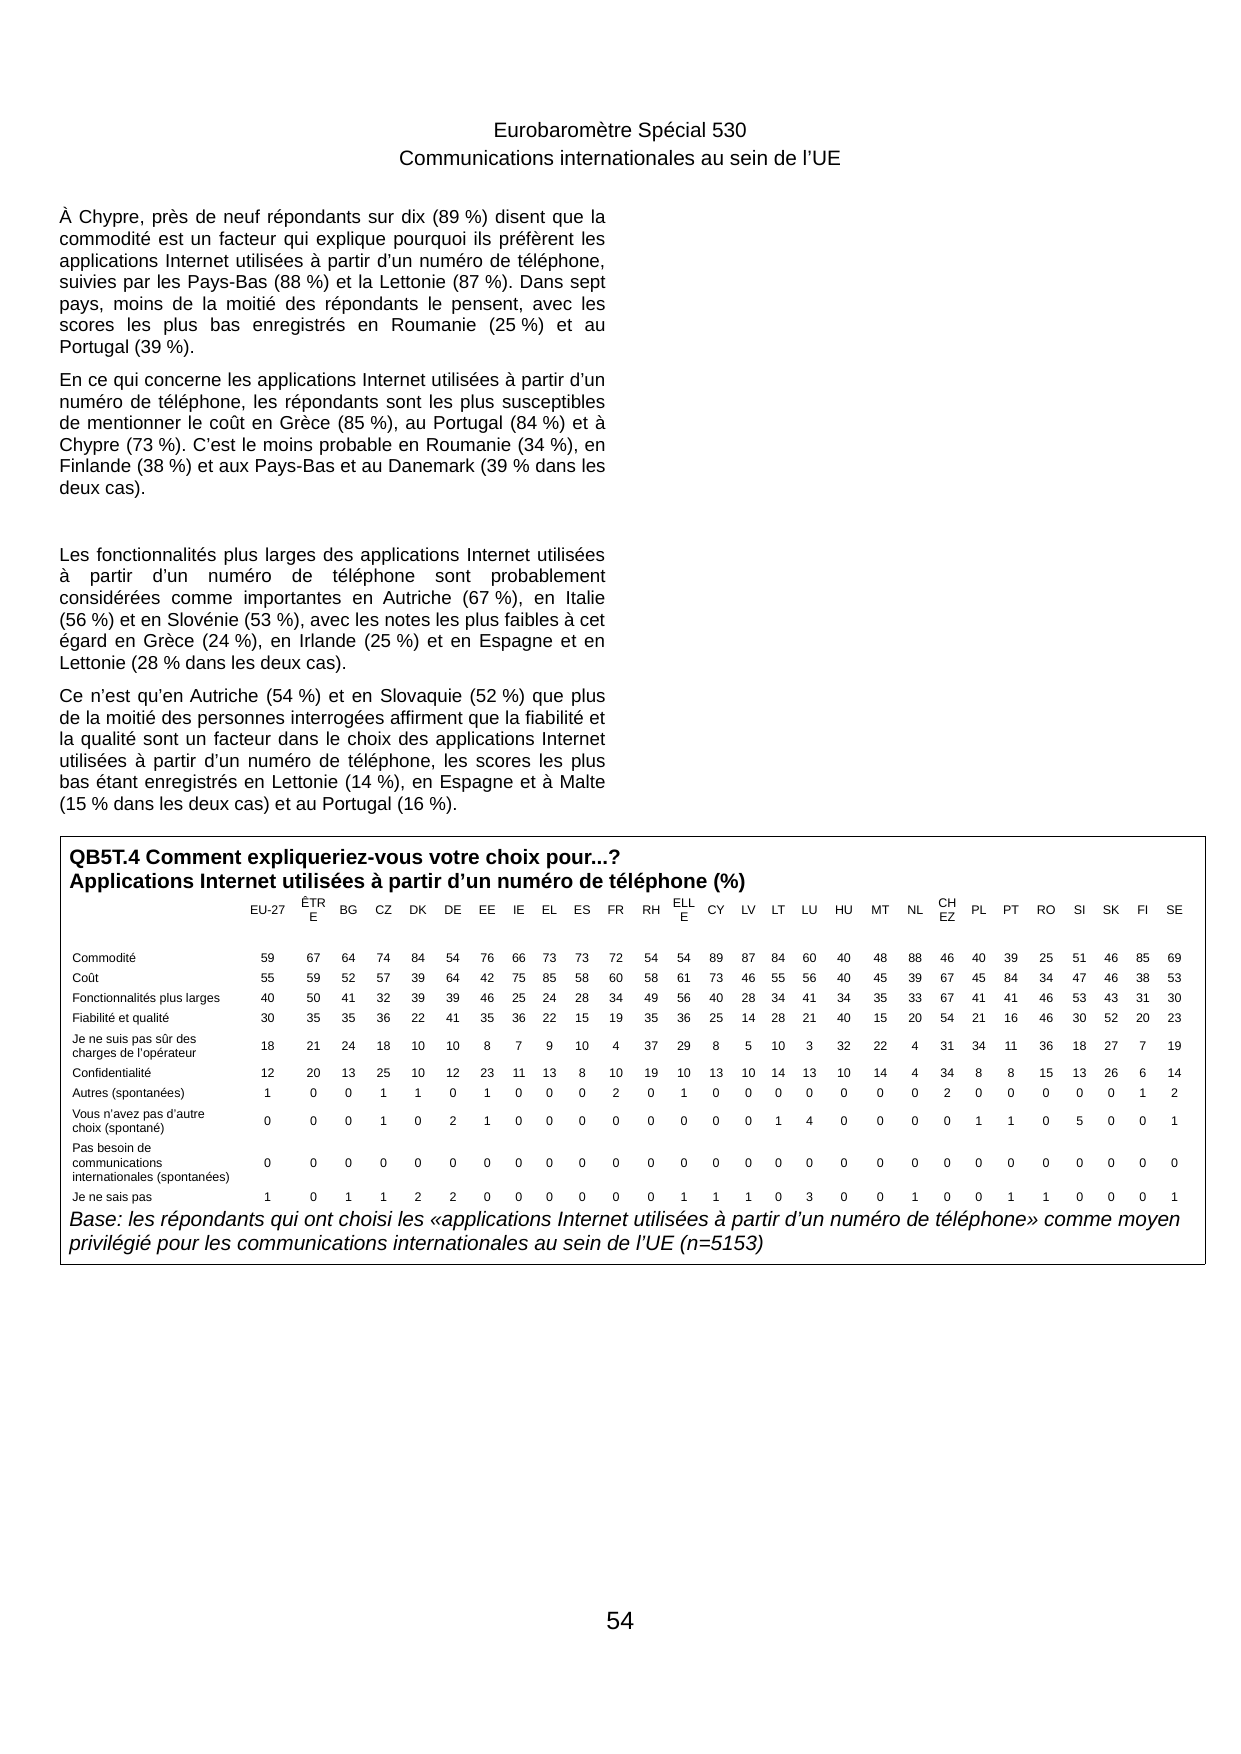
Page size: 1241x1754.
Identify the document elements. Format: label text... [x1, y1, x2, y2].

table_cell 2 [1158, 1083, 1191, 1103]
table_cell 0 [534, 1103, 565, 1138]
table_cell 28 [763, 1008, 793, 1028]
table_cell 35 [862, 988, 898, 1008]
table_cell 0 [699, 1138, 733, 1187]
table_cell 0 [669, 1103, 698, 1138]
table_cell 10 [400, 1028, 435, 1063]
table_cell 0 [963, 1187, 994, 1207]
table_cell 13 [793, 1063, 826, 1083]
table_header ES [565, 893, 599, 927]
text QB5T.4 Comment expliqueriez-vous votre choix pour...? [69, 845, 1196, 869]
table_cell 1 [669, 1187, 698, 1207]
table_cell 56 [793, 968, 826, 988]
table_cell 2 [435, 1187, 470, 1207]
table_cell 1 [995, 1103, 1027, 1138]
table_cell 19 [1158, 1028, 1191, 1063]
table_cell 20 [899, 1008, 931, 1028]
table_cell 0 [1027, 1103, 1065, 1138]
table_cell [734, 927, 763, 947]
table_cell 0 [931, 1103, 963, 1138]
table_cell 0 [565, 1138, 599, 1187]
table_cell 0 [899, 1083, 931, 1103]
table_cell 32 [826, 1028, 862, 1063]
table_cell 19 [599, 1008, 633, 1028]
table_cell 39 [995, 948, 1027, 968]
table_cell 0 [862, 1138, 898, 1187]
table_cell 34 [963, 1028, 994, 1063]
table_cell [633, 927, 669, 947]
table_cell 2 [931, 1083, 963, 1103]
table_cell 0 [435, 1083, 470, 1103]
table_cell 25 [1027, 948, 1065, 968]
table_cell 0 [1027, 1083, 1065, 1103]
table_cell 19 [633, 1063, 669, 1083]
table_header EU-27 [239, 893, 296, 927]
table_cell 0 [296, 1103, 330, 1138]
table_header SE [1158, 893, 1191, 927]
table_cell 1 [330, 1187, 366, 1207]
table_cell 50 [296, 988, 330, 1008]
table_header CZ [366, 893, 400, 927]
table_cell 0 [565, 1103, 599, 1138]
table_cell 8 [565, 1063, 599, 1083]
table_cell [1027, 927, 1065, 947]
text Les fonctionnalités plus larges des applications Internet utilisées à partir d’un numéro de téléphone sont probablement considérées comme importantes en Autriche (67 %), en Italie (56 %) et en Slovénie (53 %), avec les notes les plus faibles à cet égard en Grèce (24 %), en Irlande (25 %) et en Espagne et en Lettonie (28 % dans les deux cas). [59, 544, 605, 673]
table_cell 12 [435, 1063, 470, 1083]
table_cell 84 [400, 948, 435, 968]
table_cell 46 [931, 948, 963, 968]
table_cell [862, 927, 898, 947]
table_cell 0 [931, 1187, 963, 1207]
table_cell 39 [400, 988, 435, 1008]
table_header EL [534, 893, 565, 927]
table_cell 23 [470, 1063, 504, 1083]
table_cell 31 [931, 1028, 963, 1063]
table_cell 1 [400, 1083, 435, 1103]
table_cell Fonctionnalités plus larges [69, 988, 238, 1008]
table_cell [366, 927, 400, 947]
table_header RH [633, 893, 669, 927]
table_cell [435, 927, 470, 947]
table_cell 0 [565, 1187, 599, 1207]
table_cell 52 [1094, 1008, 1128, 1028]
table_cell 15 [565, 1008, 599, 1028]
table_cell 1 [699, 1187, 733, 1207]
table_cell 87 [734, 948, 763, 968]
table_header CHEZ [931, 893, 963, 927]
table_cell Confidentialité [69, 1063, 238, 1083]
table_cell 41 [793, 988, 826, 1008]
table_cell 76 [470, 948, 504, 968]
table_cell 0 [504, 1083, 533, 1103]
table_cell 0 [931, 1138, 963, 1187]
table_cell 10 [599, 1063, 633, 1083]
table_cell 0 [734, 1138, 763, 1187]
table_cell 34 [763, 988, 793, 1008]
table_cell 0 [734, 1103, 763, 1138]
table_cell 0 [793, 1083, 826, 1103]
table_cell [931, 927, 963, 947]
table_cell 0 [1158, 1138, 1191, 1187]
table_cell 46 [470, 988, 504, 1008]
table_cell 73 [534, 948, 565, 968]
table_cell 23 [1158, 1008, 1191, 1028]
table_cell 0 [633, 1187, 669, 1207]
table_cell 38 [1128, 968, 1157, 988]
table_cell 88 [899, 948, 931, 968]
table_cell [565, 927, 599, 947]
table_cell 14 [862, 1063, 898, 1083]
table_cell 55 [763, 968, 793, 988]
table_cell 14 [1158, 1063, 1191, 1083]
table_cell 0 [899, 1103, 931, 1138]
table_header [69, 893, 238, 927]
table_cell 0 [699, 1083, 733, 1103]
table_cell 29 [669, 1028, 698, 1063]
table_cell 0 [862, 1083, 898, 1103]
table_cell 0 [400, 1138, 435, 1187]
table_cell 42 [470, 968, 504, 988]
table_cell 53 [1065, 988, 1094, 1008]
table_cell 35 [296, 1008, 330, 1028]
table_cell 0 [633, 1103, 669, 1138]
table_cell 27 [1094, 1028, 1128, 1063]
table_cell 8 [963, 1063, 994, 1083]
table_cell 0 [504, 1103, 533, 1138]
table_cell 40 [699, 988, 733, 1008]
table_cell 25 [699, 1008, 733, 1028]
table_cell 16 [995, 1008, 1027, 1028]
table_header DE [435, 893, 470, 927]
table_cell [793, 927, 826, 947]
table_cell 75 [504, 968, 533, 988]
table_cell 54 [669, 948, 698, 968]
table_cell 35 [470, 1008, 504, 1028]
table_cell 0 [1065, 1083, 1094, 1103]
table_cell 0 [763, 1138, 793, 1187]
table_cell 26 [1094, 1063, 1128, 1083]
table_cell Autres (spontanées) [69, 1083, 238, 1103]
table_header PL [963, 893, 994, 927]
table_cell 20 [296, 1063, 330, 1083]
table_header ELLE [669, 893, 698, 927]
table_cell 54 [931, 1008, 963, 1028]
table_cell 1 [995, 1187, 1027, 1207]
table_cell 35 [633, 1008, 669, 1028]
table_cell 4 [899, 1028, 931, 1063]
table_header NL [899, 893, 931, 927]
table_cell 58 [565, 968, 599, 988]
table_cell 46 [1094, 968, 1128, 988]
table_cell 51 [1065, 948, 1094, 968]
table_cell 34 [931, 1063, 963, 1083]
table_cell 0 [534, 1138, 565, 1187]
table_cell 1 [470, 1083, 504, 1103]
table_cell 41 [435, 1008, 470, 1028]
table_cell 1 [366, 1187, 400, 1207]
table_cell 0 [1027, 1138, 1065, 1187]
table_cell 59 [296, 968, 330, 988]
table_cell 7 [504, 1028, 533, 1063]
table_cell 34 [1027, 968, 1065, 988]
table_cell 36 [366, 1008, 400, 1028]
table_cell 31 [1128, 988, 1157, 1008]
table_cell 1 [669, 1083, 698, 1103]
table_cell 46 [734, 968, 763, 988]
table_cell 0 [826, 1083, 862, 1103]
table_cell 47 [1065, 968, 1094, 988]
table_cell 22 [534, 1008, 565, 1028]
text En ce qui concerne les applications Internet utilisées à partir d’un numéro de téléphone, les répondants sont les plus susceptibles de mentionner le coût en Grèce (85 %), au Portugal (84 %) et à Chypre (73 %). C’est le moins probable en Roumanie (34 %), en Finlande (38 %) et aux Pays-Bas et au Danemark (39 % dans les deux cas). [59, 369, 605, 498]
table_cell 0 [599, 1103, 633, 1138]
table_cell 18 [1065, 1028, 1094, 1063]
table_header CY [699, 893, 733, 927]
table_cell [400, 927, 435, 947]
table_cell 0 [470, 1187, 504, 1207]
table_cell 0 [504, 1187, 533, 1207]
table_cell Commodité [69, 948, 238, 968]
table_cell 22 [862, 1028, 898, 1063]
table_cell 55 [239, 968, 296, 988]
table_cell 0 [862, 1187, 898, 1207]
table_cell 35 [330, 1008, 366, 1028]
table_cell 36 [1027, 1028, 1065, 1063]
table_cell 0 [669, 1138, 698, 1187]
table_cell 21 [793, 1008, 826, 1028]
table_cell 0 [899, 1138, 931, 1187]
table_cell 15 [1027, 1063, 1065, 1083]
table_cell 2 [400, 1187, 435, 1207]
table_cell 2 [435, 1103, 470, 1138]
table_cell 46 [1094, 948, 1128, 968]
table_cell 13 [1065, 1063, 1094, 1083]
table_cell [1094, 927, 1128, 947]
table_cell 0 [963, 1083, 994, 1103]
table_cell [669, 927, 698, 947]
table_cell 8 [699, 1028, 733, 1063]
table_cell 1 [1128, 1083, 1157, 1103]
table_cell [470, 927, 504, 947]
table_cell 73 [699, 968, 733, 988]
table_cell 28 [565, 988, 599, 1008]
table_cell 40 [826, 1008, 862, 1028]
table_cell 54 [435, 948, 470, 968]
table_cell 0 [793, 1138, 826, 1187]
text Applications Internet utilisées à partir d’un numéro de téléphone (%) [69, 869, 1196, 893]
table_cell [330, 927, 366, 947]
table_cell 49 [633, 988, 669, 1008]
table_cell 67 [931, 988, 963, 1008]
table_cell 3 [793, 1187, 826, 1207]
table_cell [995, 927, 1027, 947]
table_cell 1 [366, 1103, 400, 1138]
table_cell 41 [995, 988, 1027, 1008]
table_cell 53 [1158, 968, 1191, 988]
table_cell 52 [330, 968, 366, 988]
table_cell 28 [734, 988, 763, 1008]
table_cell 0 [1128, 1187, 1157, 1207]
table_cell Pas besoin de communications internationales (spontanées) [69, 1138, 238, 1187]
table_cell 13 [330, 1063, 366, 1083]
table_cell 0 [565, 1083, 599, 1103]
table_cell 0 [862, 1103, 898, 1138]
table_cell 1 [239, 1083, 296, 1103]
table_cell 10 [565, 1028, 599, 1063]
table_cell 18 [366, 1028, 400, 1063]
table_header LV [734, 893, 763, 927]
table_header BG [330, 893, 366, 927]
table_cell 0 [296, 1083, 330, 1103]
table_cell [296, 927, 330, 947]
table_cell 5 [734, 1028, 763, 1063]
table_cell 8 [995, 1063, 1027, 1083]
table_cell 39 [435, 988, 470, 1008]
table_cell [599, 927, 633, 947]
table_cell [504, 927, 533, 947]
table_cell 0 [239, 1103, 296, 1138]
table_cell 1 [763, 1103, 793, 1138]
table_cell 41 [963, 988, 994, 1008]
table_cell 36 [669, 1008, 698, 1028]
table_cell 10 [435, 1028, 470, 1063]
table_cell 6 [1128, 1063, 1157, 1083]
table_cell [963, 927, 994, 947]
table_cell 67 [296, 948, 330, 968]
table_header RO [1027, 893, 1065, 927]
table_cell 40 [963, 948, 994, 968]
table_cell 59 [239, 948, 296, 968]
table_cell 0 [763, 1083, 793, 1103]
table_cell 1 [239, 1187, 296, 1207]
table_header MT [862, 893, 898, 927]
table_header HU [826, 893, 862, 927]
table_cell 0 [1065, 1187, 1094, 1207]
table_cell Je ne suis pas sûr des charges de l’opérateur [69, 1028, 238, 1063]
table_header PT [995, 893, 1027, 927]
table_cell [763, 927, 793, 947]
table_cell 21 [963, 1008, 994, 1028]
table_cell 1 [734, 1187, 763, 1207]
table_header FR [599, 893, 633, 927]
table_cell 0 [1128, 1138, 1157, 1187]
table_cell [699, 927, 733, 947]
table_cell 0 [366, 1138, 400, 1187]
table_cell 18 [239, 1028, 296, 1063]
table_cell 0 [699, 1103, 733, 1138]
table_cell 0 [504, 1138, 533, 1187]
table_cell 56 [669, 988, 698, 1008]
table_cell 15 [862, 1008, 898, 1028]
table_cell [1065, 927, 1094, 947]
table_cell 0 [330, 1138, 366, 1187]
table_cell 0 [826, 1103, 862, 1138]
table_cell 0 [330, 1103, 366, 1138]
table_cell Je ne sais pas [69, 1187, 238, 1207]
table_cell 60 [793, 948, 826, 968]
table_cell 0 [633, 1083, 669, 1103]
table_cell 72 [599, 948, 633, 968]
table_cell 67 [931, 968, 963, 988]
table_cell 46 [1027, 988, 1065, 1008]
table_cell 0 [1094, 1103, 1128, 1138]
table_header LU [793, 893, 826, 927]
table_header IE [504, 893, 533, 927]
table_cell 57 [366, 968, 400, 988]
table_cell 20 [1128, 1008, 1157, 1028]
table_cell 84 [763, 948, 793, 968]
table_header FI [1128, 893, 1157, 927]
table_cell [899, 927, 931, 947]
table_cell 1 [899, 1187, 931, 1207]
table_header ÊTRE [296, 893, 330, 927]
table_cell 11 [995, 1028, 1027, 1063]
table_cell 32 [366, 988, 400, 1008]
table_cell 64 [330, 948, 366, 968]
table_cell 0 [330, 1083, 366, 1103]
table_header LT [763, 893, 793, 927]
table_cell 64 [435, 968, 470, 988]
table_cell 58 [633, 968, 669, 988]
table_cell 0 [599, 1138, 633, 1187]
table_cell 85 [1128, 948, 1157, 968]
table_cell 0 [963, 1138, 994, 1187]
table_cell 11 [504, 1063, 533, 1083]
table_header SK [1094, 893, 1128, 927]
table_cell 69 [1158, 948, 1191, 968]
table_cell 61 [669, 968, 698, 988]
table_cell 0 [534, 1083, 565, 1103]
table_cell 24 [534, 988, 565, 1008]
table_cell 1 [1158, 1187, 1191, 1207]
table_cell 2 [599, 1083, 633, 1103]
table_cell [1158, 927, 1191, 947]
table_cell [1128, 927, 1157, 947]
table_cell 0 [296, 1138, 330, 1187]
table_cell 40 [239, 988, 296, 1008]
table_cell 66 [504, 948, 533, 968]
table_cell 0 [1065, 1138, 1094, 1187]
table_cell 0 [1094, 1138, 1128, 1187]
table_cell 13 [534, 1063, 565, 1083]
table_cell 7 [1128, 1028, 1157, 1063]
table_cell 0 [1094, 1187, 1128, 1207]
table_cell 0 [734, 1083, 763, 1103]
table_cell 36 [504, 1008, 533, 1028]
table_cell 30 [239, 1008, 296, 1028]
table_header DK [400, 893, 435, 927]
table_cell 73 [565, 948, 599, 968]
table_cell [826, 927, 862, 947]
table_cell 40 [826, 968, 862, 988]
table_cell Fiabilité et qualité [69, 1008, 238, 1028]
table_cell 10 [763, 1028, 793, 1063]
table_cell 48 [862, 948, 898, 968]
table_cell 74 [366, 948, 400, 968]
table_cell 10 [669, 1063, 698, 1083]
table_cell 34 [826, 988, 862, 1008]
table_cell 0 [995, 1083, 1027, 1103]
table_cell 4 [599, 1028, 633, 1063]
table_cell 0 [435, 1138, 470, 1187]
table_cell 13 [699, 1063, 733, 1083]
table_cell 0 [826, 1138, 862, 1187]
table_cell 8 [470, 1028, 504, 1063]
table_cell 84 [995, 968, 1027, 988]
table_cell 0 [633, 1138, 669, 1187]
table_cell 5 [1065, 1103, 1094, 1138]
table_cell 60 [599, 968, 633, 988]
table_cell 37 [633, 1028, 669, 1063]
table_cell 24 [330, 1028, 366, 1063]
table_cell 41 [330, 988, 366, 1008]
table_cell [534, 927, 565, 947]
table_cell 0 [763, 1187, 793, 1207]
text Ce n’est qu’en Autriche (54 %) et en Slovaquie (52 %) que plus de la moitié des personnes interrogées affirment que la fiabilité et la qualité sont un facteur dans le choix des applications Internet utilisées à partir d’un numéro de téléphone, les scores les plus bas étant enregistrés en Lettonie (14 %), en Espagne et à Malte (15 % dans les deux cas) et au Portugal (16 %). [59, 685, 605, 814]
table_cell 0 [599, 1187, 633, 1207]
table_cell [69, 927, 238, 947]
table_cell 85 [534, 968, 565, 988]
table_cell Vous n’avez pas d’autre choix (spontané) [69, 1103, 238, 1138]
table_cell 0 [1128, 1103, 1157, 1138]
table_cell Coût [69, 968, 238, 988]
text Base: les répondants qui ont choisi les «applications Internet utilisées à partir d’un numéro de téléphone» comme moyen privilégié pour les communications internationales au sein de l’UE (n=5153) [69, 1207, 1196, 1255]
table_cell 10 [734, 1063, 763, 1083]
table_cell 0 [400, 1103, 435, 1138]
table_cell 0 [239, 1138, 296, 1187]
table_cell 39 [400, 968, 435, 988]
table_cell 1 [1027, 1187, 1065, 1207]
table_cell 45 [862, 968, 898, 988]
table_cell 3 [793, 1028, 826, 1063]
table_cell 0 [296, 1187, 330, 1207]
table_cell 21 [296, 1028, 330, 1063]
table_cell [239, 927, 296, 947]
table_header EE [470, 893, 504, 927]
table_cell 33 [899, 988, 931, 1008]
table_cell 39 [899, 968, 931, 988]
table_cell 1 [470, 1103, 504, 1138]
table_cell 25 [366, 1063, 400, 1083]
table_cell 0 [826, 1187, 862, 1207]
table_cell 1 [1158, 1103, 1191, 1138]
table_cell 14 [734, 1008, 763, 1028]
table_cell 25 [504, 988, 533, 1008]
text À Chypre, près de neuf répondants sur dix (89 %) disent que la commodité est un facteur qui explique pourquoi ils préfèrent les applications Internet utilisées à partir d’un numéro de téléphone, suivies par les Pays-Bas (88 %) et la Lettonie (87 %). Dans sept pays, moins de la moitié des répondants le pensent, avec les scores les plus bas enregistrés en Roumanie (25 %) et au Portugal (39 %). [59, 206, 605, 357]
table_cell 14 [763, 1063, 793, 1083]
table_cell 89 [699, 948, 733, 968]
table_cell 9 [534, 1028, 565, 1063]
table_cell 43 [1094, 988, 1128, 1008]
table_cell 22 [400, 1008, 435, 1028]
table_cell 10 [826, 1063, 862, 1083]
table_cell 46 [1027, 1008, 1065, 1028]
table_cell 4 [899, 1063, 931, 1083]
table_cell 1 [963, 1103, 994, 1138]
table_cell 1 [366, 1083, 400, 1103]
table_cell 34 [599, 988, 633, 1008]
table_cell 10 [400, 1063, 435, 1083]
table_cell 0 [470, 1138, 504, 1187]
table_cell 4 [793, 1103, 826, 1138]
table_cell 0 [1094, 1083, 1128, 1103]
table_cell 30 [1158, 988, 1191, 1008]
table_cell 0 [534, 1187, 565, 1207]
table_cell 54 [633, 948, 669, 968]
table_cell 12 [239, 1063, 296, 1083]
table_cell 40 [826, 948, 862, 968]
table_header SI [1065, 893, 1094, 927]
table_cell 0 [995, 1138, 1027, 1187]
table_cell 30 [1065, 1008, 1094, 1028]
table_cell 45 [963, 968, 994, 988]
